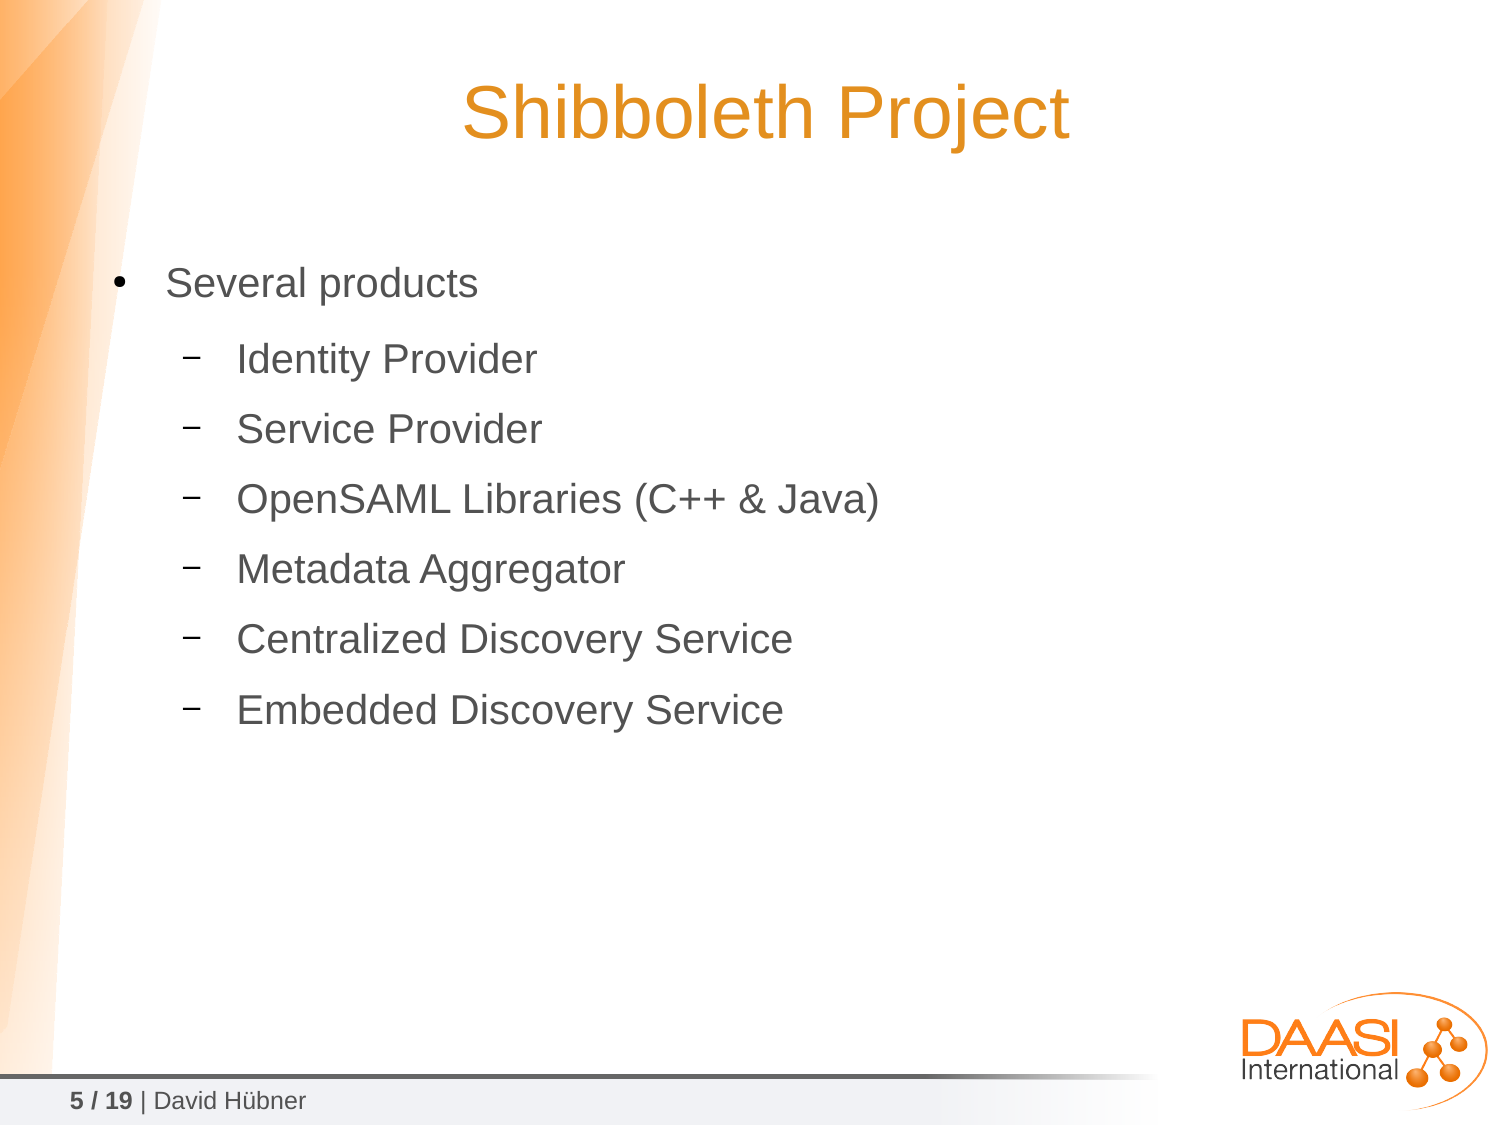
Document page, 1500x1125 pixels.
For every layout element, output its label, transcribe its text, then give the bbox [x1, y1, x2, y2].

list Several products Identity Provider Service Provider OpenSAML Libraries (C++ & Java) Metadata Aggregator Centralized Discovery Service Embedded Discovery Service [94, 259, 1441, 945]
title Shibboleth Project [91, 48, 1441, 178]
picture [1240, 992, 1500, 1111]
